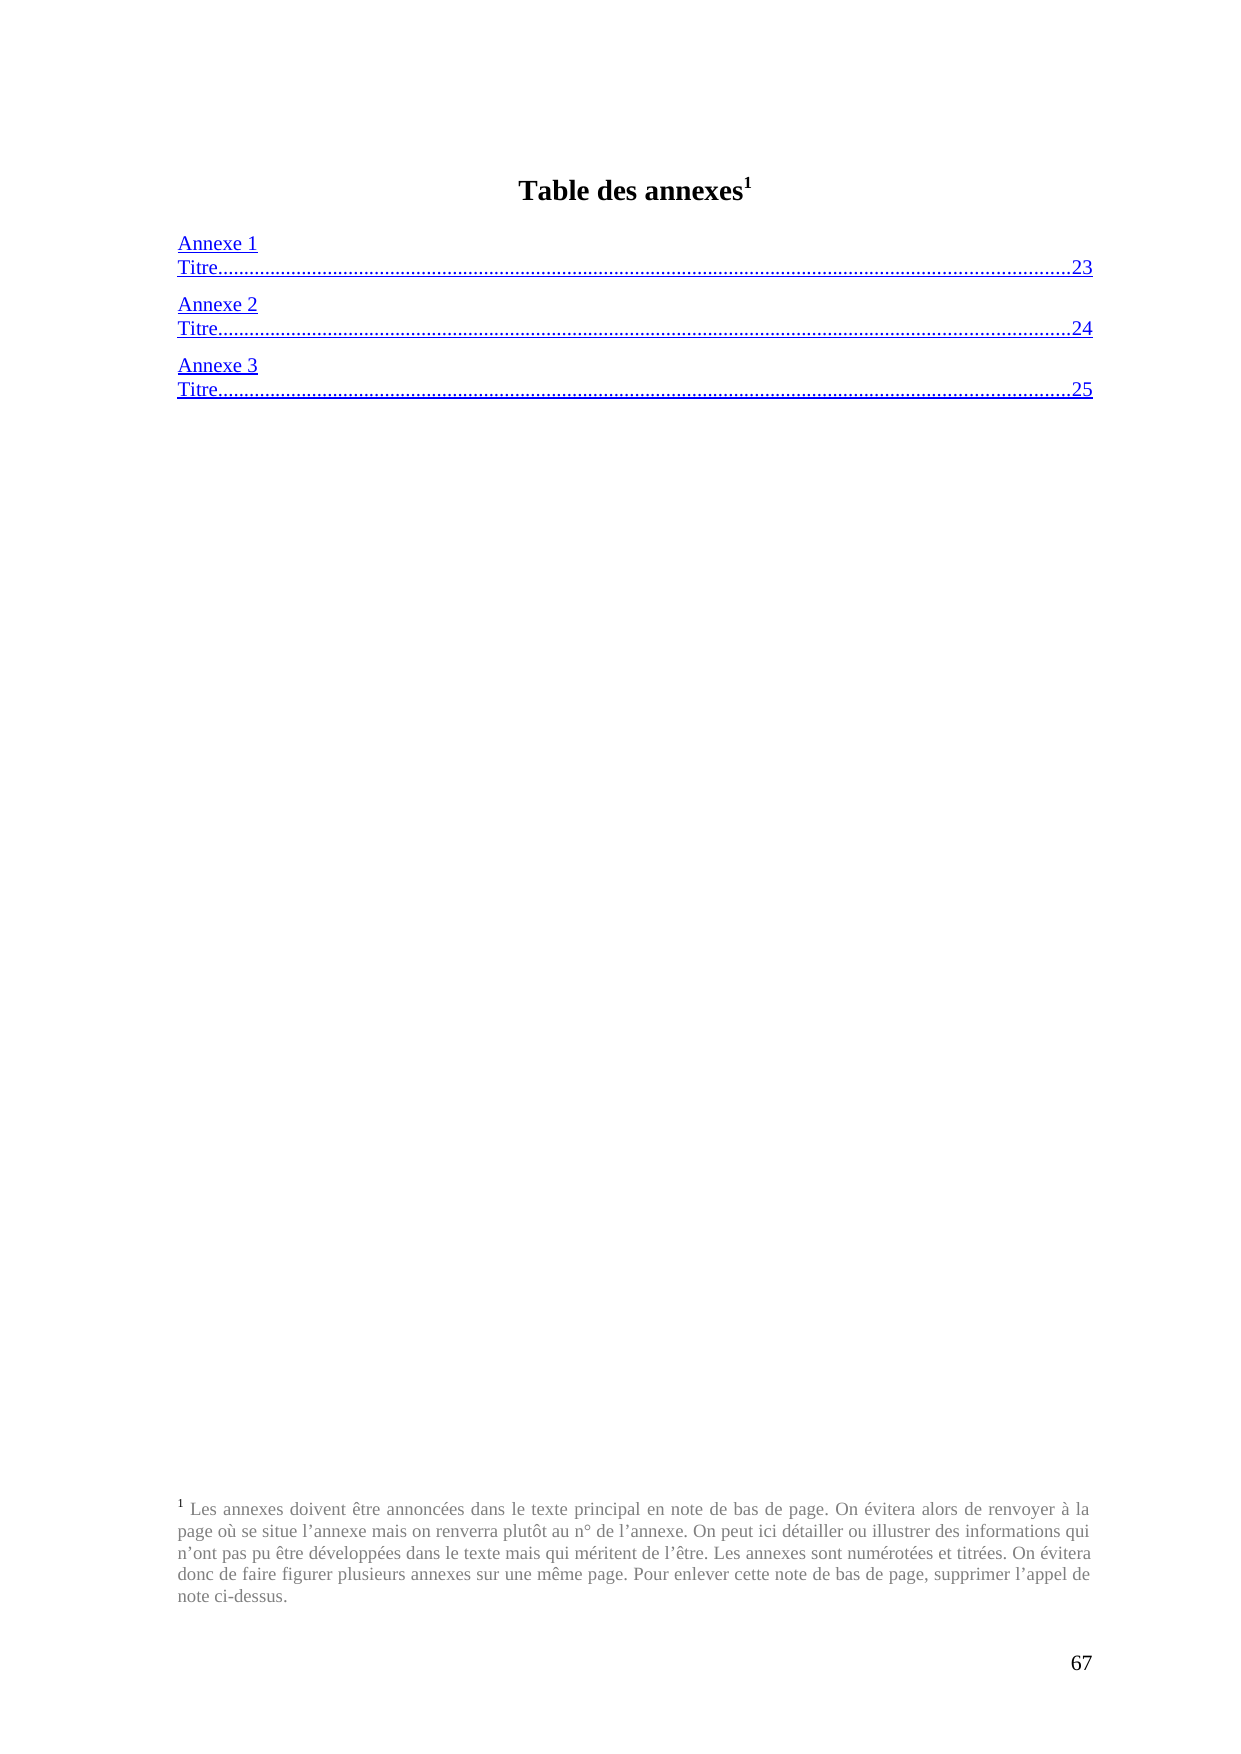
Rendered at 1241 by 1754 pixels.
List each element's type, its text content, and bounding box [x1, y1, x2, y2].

text Table des annexes [177, 173, 1092, 206]
text Les annexes doivent être annoncées dans le texte principal en note de bas de page. On évitera alors de renvoyer à la page où se situe l’annexe mais on renverra plutôt au n° de l’annexe. On peut ici détailler ou illustrer des informations qui n’ont pas pu être développées dans le texte mais qui méritent de l’être. Les annexes sont numérotées et titrées. On évitera donc de faire figurer plusieurs annexes sur une même page. Pour enlever cette note de bas de page, supprimer l’appel de note ci-dessus. [177, 1496, 1092, 1606]
text Annexe 2 Titre 24 [177, 292, 1092, 337]
text Annexe 1 Titre 23 [177, 231, 1092, 276]
text Annexe 3 Titre 25 [177, 352, 1092, 397]
